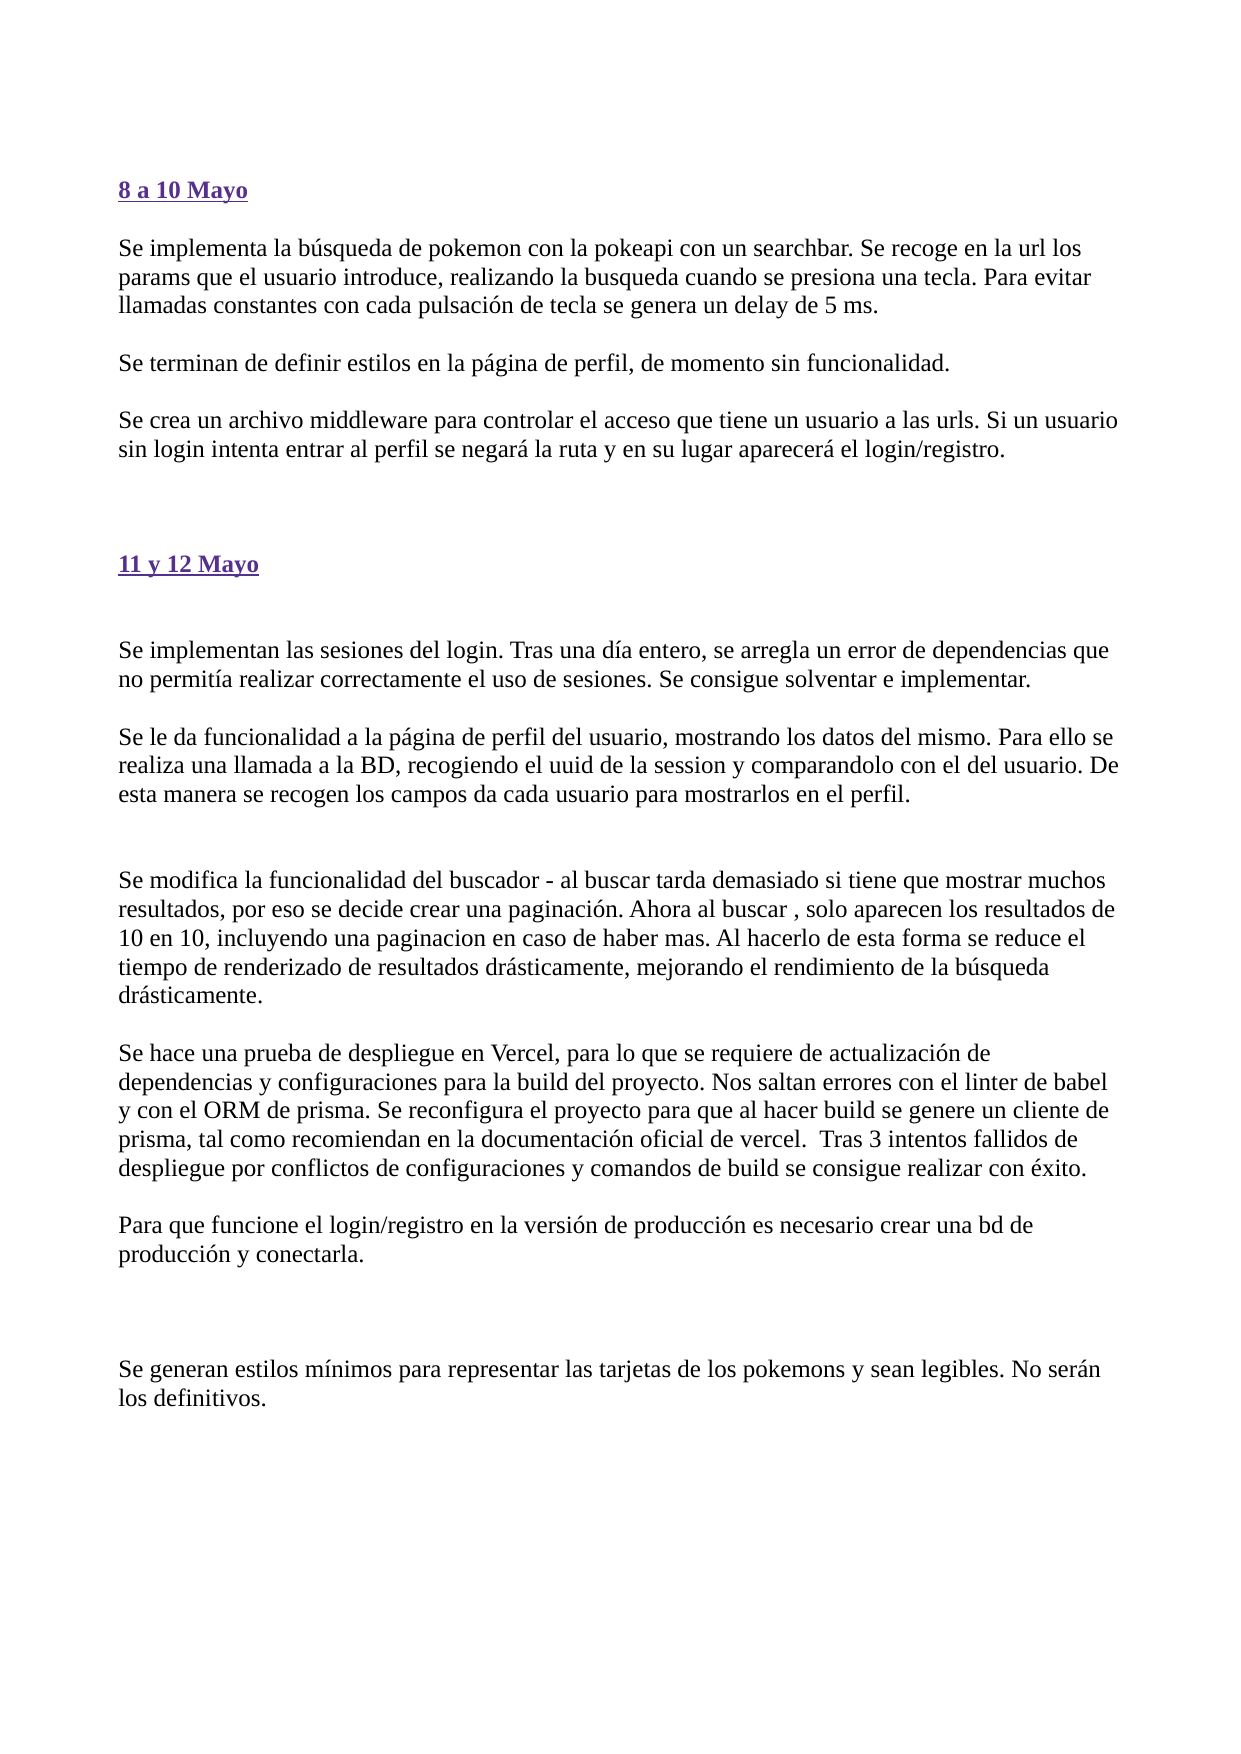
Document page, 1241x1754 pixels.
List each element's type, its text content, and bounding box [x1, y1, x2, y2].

text Se modifica la funcionalidad del buscador - al buscar tarda demasiado si tiene que mostrar muchos resultados, por eso se decide crear una paginación. Ahora al buscar , solo aparecen los resultados de 10 en 10, incluyendo una paginacion en caso de haber mas. Al hacerlo de esta forma se reduce el tiempo de renderizado de resultados drásticamente, mejorando el rendimiento de la búsqueda drásticamente. [118, 866, 1122, 1009]
text Se terminan de definir estilos en la página de perfil, de momento sin funcionalidad. [118, 348, 1122, 377]
text Se hace una prueba de despliegue en Vercel, para lo que se requiere de actualización de dependencias y configuraciones para la build del proyecto. Nos saltan errores con el linter de babel y con el ORM de prisma. Se reconfigura el proyecto para que al hacer build se genere un cliente de prisma, tal como recomiendan en la documentación oficial de vercel. Tras 3 intentos fallidos de despliegue por conflictos de configuraciones y comandos de build se consigue realizar con éxito. [118, 1038, 1122, 1182]
text 11 y 12 Mayo [118, 549, 1122, 578]
text 8 a 10 Mayo [118, 176, 1122, 204]
text Se generan estilos mínimos para representar las tarjetas de los pokemons y sean legibles. No serán los definitivos. [118, 1354, 1122, 1412]
text Se implementan las sesiones del login. Tras una día entero, se arregla un error de dependencias que no permitía realizar correctamente el uso de sesiones. Se consigue solventar e implementar. [118, 636, 1122, 693]
text Se crea un archivo middleware para controlar el acceso que tiene un usuario a las urls. Si un usuario sin login intenta entrar al perfil se negará la ruta y en su lugar aparecerá el login/registro. [118, 406, 1122, 463]
text Se le da funcionalidad a la página de perfil del usuario, mostrando los datos del mismo. Para ello se realiza una llamada a la BD, recogiendo el uuid de la session y comparandolo con el del usuario. De esta manera se recogen los campos da cada usuario para mostrarlos en el perfil. [118, 722, 1122, 808]
text Se implementa la búsqueda de pokemon con la pokeapi con un searchbar. Se recoge en la url los params que el usuario introduce, realizando la busqueda cuando se presiona una tecla. Para evitar llamadas constantes con cada pulsación de tecla se genera un delay de 5 ms. [118, 233, 1122, 319]
text Para que funcione el login/registro en la versión de producción es necesario crear una bd de producción y conectarla. [118, 1211, 1122, 1268]
